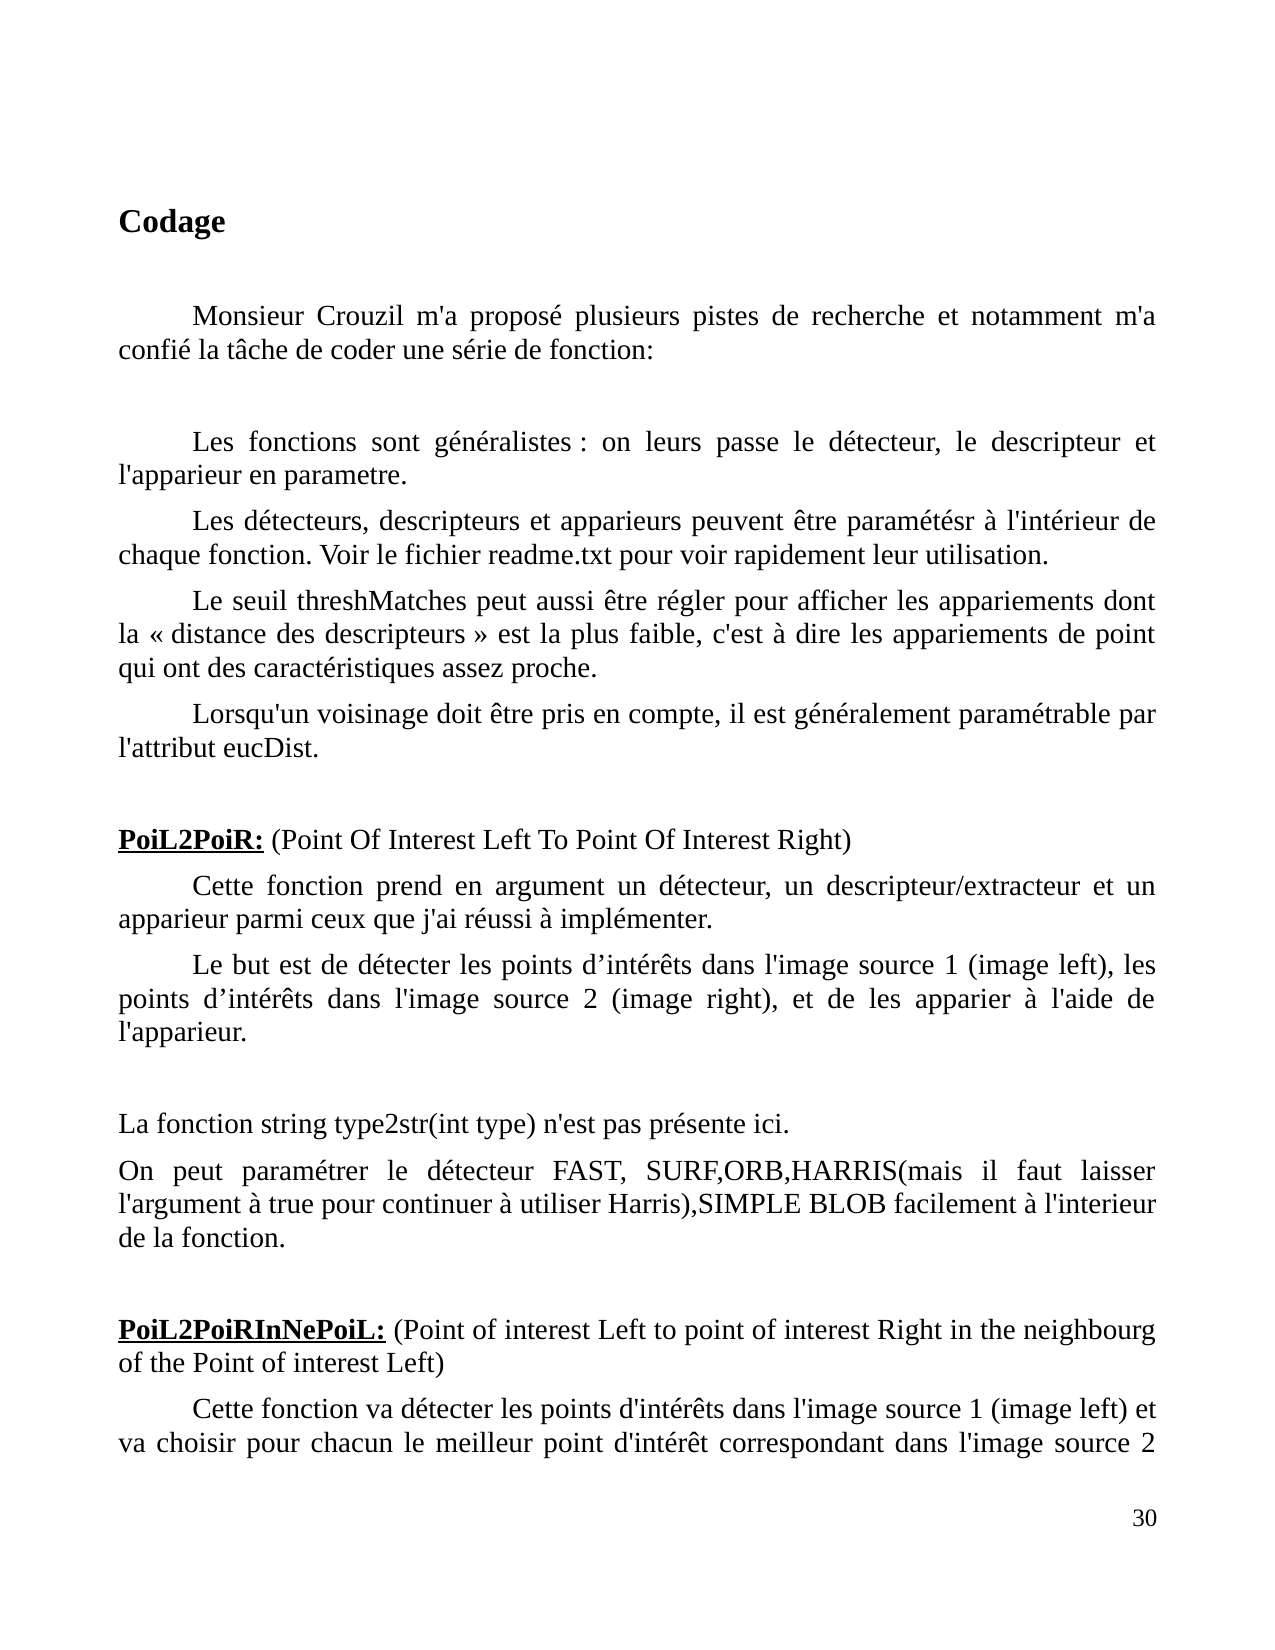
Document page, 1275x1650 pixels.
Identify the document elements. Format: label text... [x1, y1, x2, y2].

text Cette fonction va détecter les points d'intérêts dans l'image source 1 (image left) et va choisir pour chacun le meilleur point d'intérêt correspondant dans l'image source 2 [118, 1391, 1157, 1458]
subtitle Codage [118, 201, 1157, 240]
text On peut paramétrer le détecteur FAST, SURF,ORB,HARRIS(mais il faut laisser l'argument à true pour continuer à utiliser Harris),SIMPLE BLOB facilement à l'interieur de la fonction. [118, 1153, 1157, 1253]
text Lorsqu'un voisinage doit être pris en compte, il est généralement paramétrable par l'attribut eucDist. [118, 696, 1157, 763]
text Les détecteurs, descripteurs et apparieurs peuvent être paramétésr à l'intérieur de chaque fonction. Voir le fichier readme.txt pour voir rapidement leur utilisation. [118, 503, 1157, 571]
text Le seuil threshMatches peut aussi être régler pour afficher les appariements dont la « distance des descripteurs » est la plus faible, c'est à dire les appariements de point qui ont des caractéristiques assez proche. [118, 583, 1157, 684]
text Les fonctions sont généralistes : on leurs passe le détecteur, le descripteur et l'apparieur en parametre. [118, 424, 1157, 491]
text PoiL2PoiRInNePoiL: (Point of interest Left to point of interest Right in the neighbourg of the Point of interest Left) [118, 1312, 1157, 1379]
text Cette fonction prend en argument un détecteur, un descripteur/extracteur et un apparieur parmi ceux que j'ai réussi à implémenter. [118, 868, 1157, 935]
text La fonction string type2str(int type) n'est pas présente ici. [118, 1107, 1157, 1140]
text Le but est de détecter les points d’intérêts dans l'image source 1 (image left), les points d’intérêts dans l'image source 2 (image right), et de les apparier à l'aide de l'apparieur. [118, 947, 1157, 1048]
text Monsieur Crouzil m'a proposé plusieurs pistes de recherche et notamment m'a confié la tâche de coder une série de fonction: [118, 298, 1157, 365]
text PoiL2PoiR: (Point Of Interest Left To Point Of Interest Right) [118, 822, 1157, 855]
